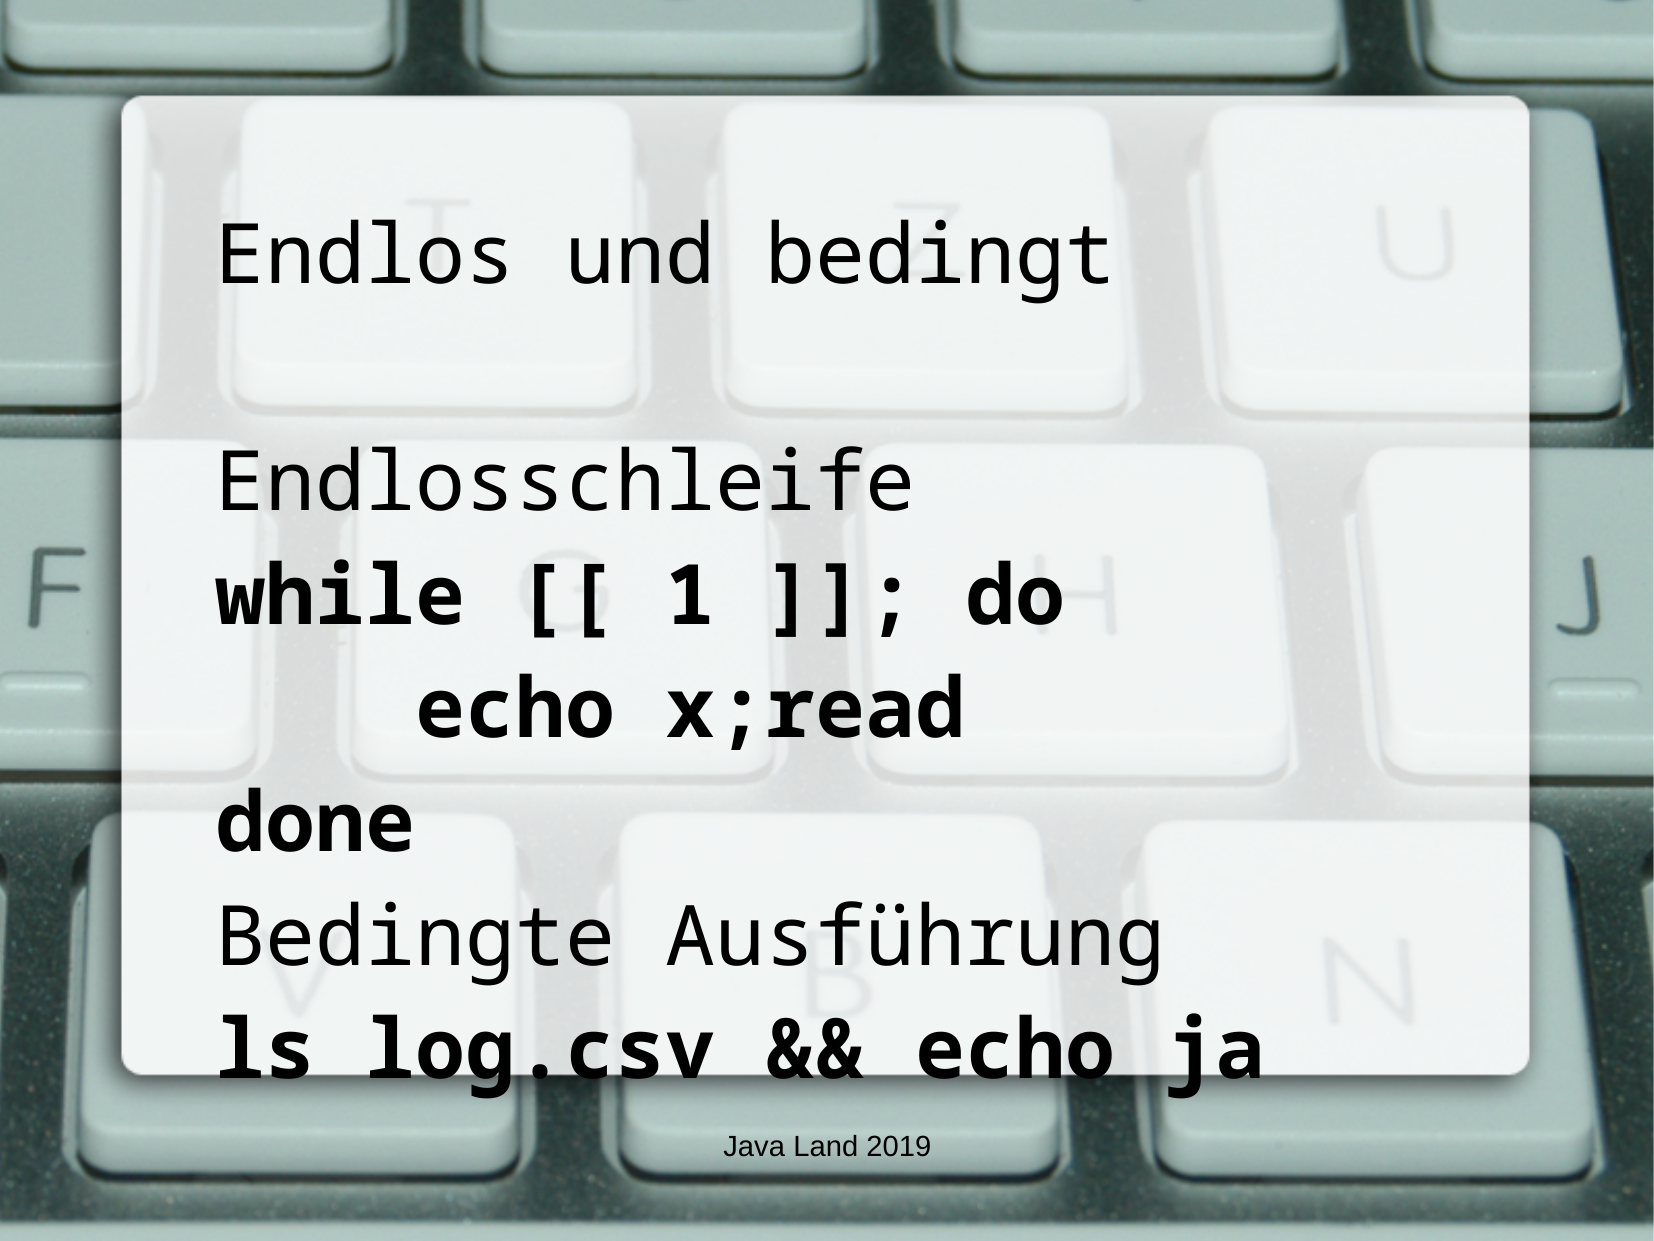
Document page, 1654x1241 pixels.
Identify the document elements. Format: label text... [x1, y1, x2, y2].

picture [0, 0, 1654, 1241]
title [280, 170, 1436, 934]
text_box Endlos und bedingt Endlosschleife while [[ 1 ]]; do echo x;read done Bedingte Ausführung ls log.csv && echo ja [215, 194, 1426, 974]
